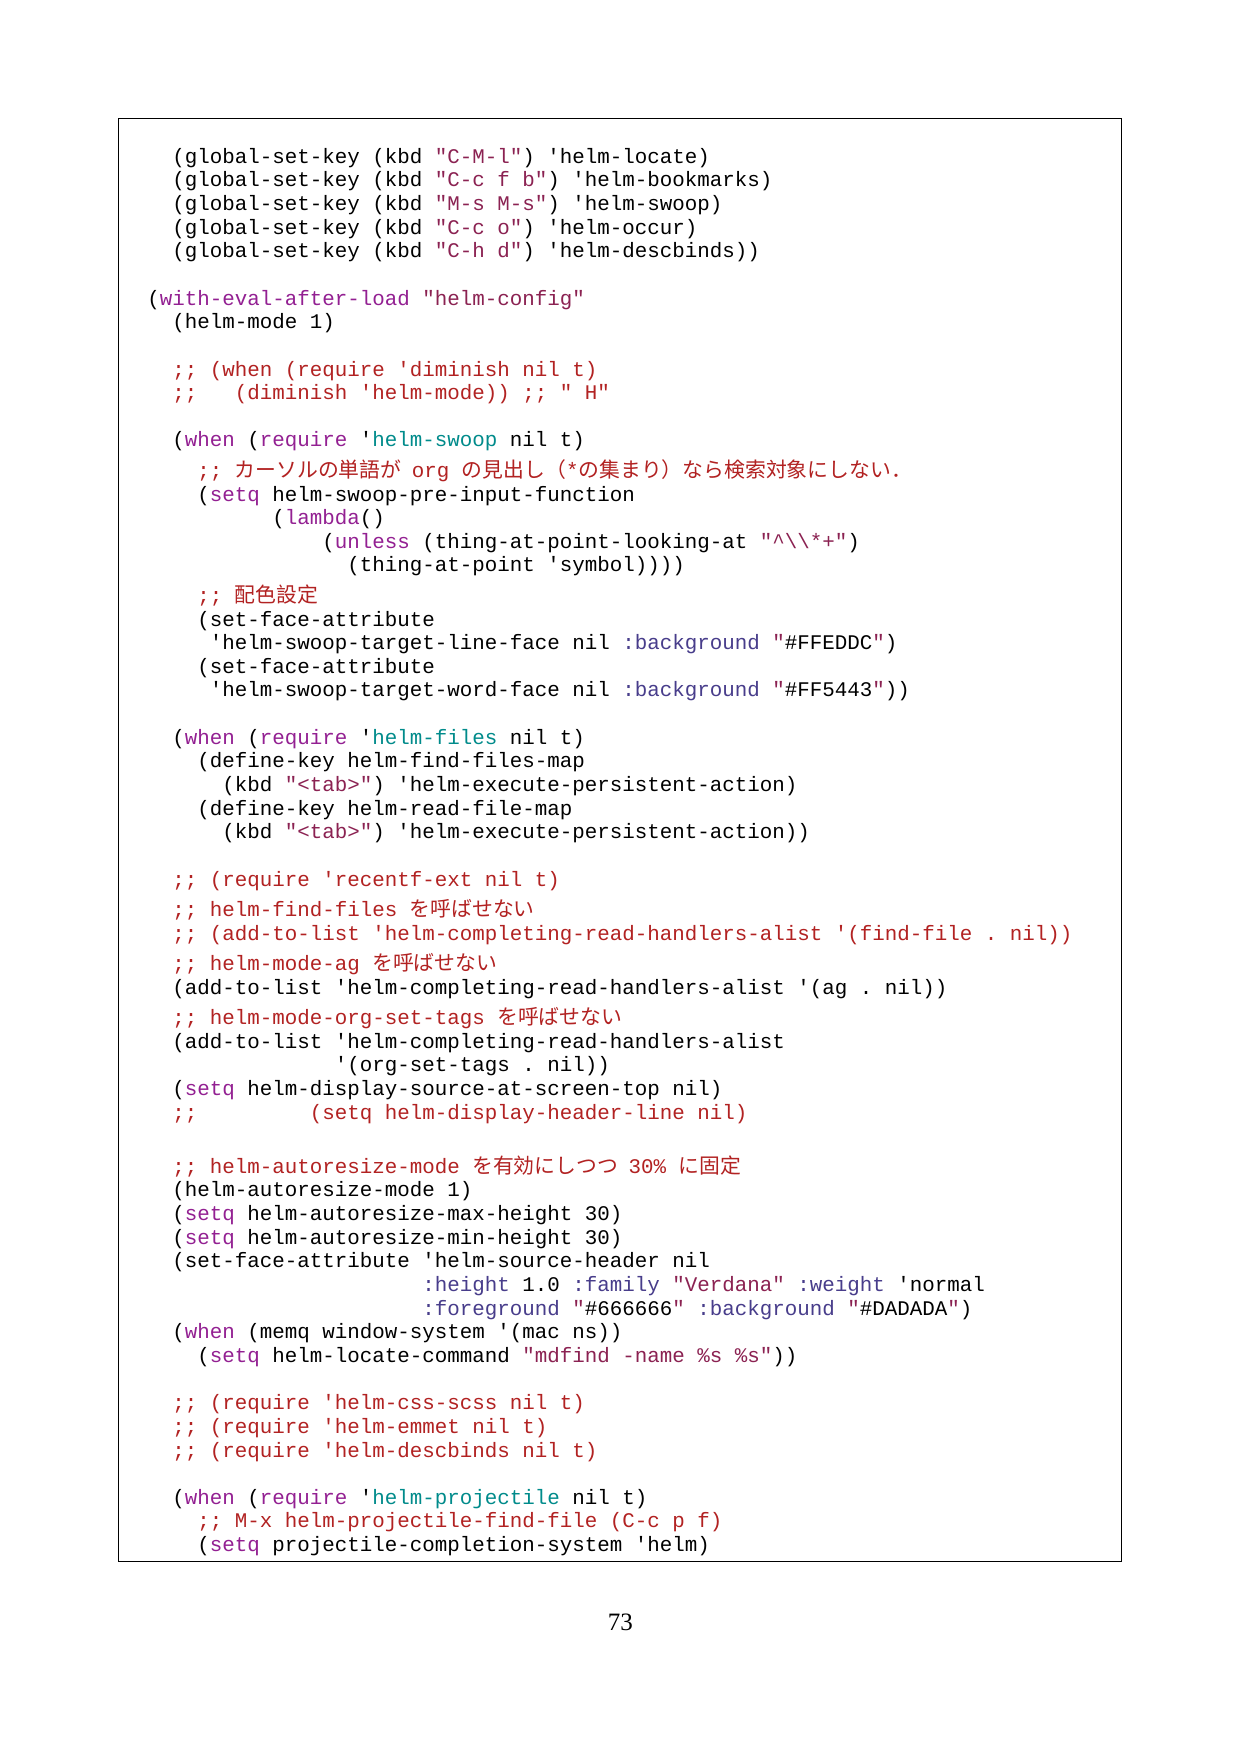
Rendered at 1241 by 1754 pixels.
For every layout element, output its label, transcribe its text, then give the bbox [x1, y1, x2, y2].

text (when (require 'helm-swoop nil t) [119, 426, 1121, 449]
text (setq helm-display-source-at-screen-top nil) [119, 1074, 1121, 1098]
text ;; (diminish 'helm-mode)) ;; " H" [119, 378, 1121, 402]
text :height 1.0 :family "Verdana" :weight 'normal [119, 1270, 1121, 1294]
text (set-face-attribute 'helm-source-header nil [119, 1246, 1121, 1270]
text ;; helm-mode-org-set-tags を呼ばせない [119, 996, 1121, 1027]
text (when (require 'helm-files nil t) [119, 723, 1121, 746]
text ;; (require 'recentf-ext nil t) [119, 865, 1121, 888]
text '(org-set-tags . nil)) [119, 1051, 1121, 1074]
text (thing-at-point 'symbol)))) [119, 551, 1121, 574]
text ;; helm-autoresize-mode を有効にしつつ 30% に固定 [119, 1145, 1121, 1176]
text (lambda() [119, 503, 1121, 527]
text (setq helm-autoresize-min-height 30) [119, 1223, 1121, 1246]
text (when (require 'helm-projectile nil t) [119, 1483, 1121, 1507]
text (global-set-key (kbd "C-c o") 'helm-occur) [119, 213, 1121, 236]
text (global-set-key (kbd "C-h d") 'helm-descbinds)) [119, 236, 1121, 260]
text ;; (setq helm-display-header-line nil) [119, 1098, 1121, 1121]
text (setq helm-locate-command "mdfind -name %s %s")) [119, 1341, 1121, 1365]
text (define-key helm-read-file-map [119, 794, 1121, 817]
text (kbd "<tab>") 'helm-execute-persistent-action) [119, 770, 1121, 794]
text ;; (when (require 'diminish nil t) [119, 354, 1121, 378]
text (set-face-attribute [119, 604, 1121, 628]
text (define-key helm-find-files-map [119, 746, 1121, 770]
text :foreground "#666666" :background "#DADADA") [119, 1294, 1121, 1317]
text (setq helm-swoop-pre-input-function [119, 479, 1121, 503]
text (helm-mode 1) [119, 307, 1121, 331]
text (with-eval-after-load "helm-config" [119, 284, 1121, 307]
text (global-set-key (kbd "M-s M-s") 'helm-swoop) [119, 189, 1121, 213]
text (add-to-list 'helm-completing-read-handlers-alist '(ag . nil)) [119, 973, 1121, 996]
text (setq projectile-completion-system 'helm) [119, 1530, 1121, 1561]
text (set-face-attribute [119, 652, 1121, 676]
text ;; helm-find-files を呼ばせない [119, 888, 1121, 919]
text (unless (thing-at-point-looking-at "^\\*+") [119, 527, 1121, 551]
text (add-to-list 'helm-completing-read-handlers-alist [119, 1027, 1121, 1051]
text 'helm-swoop-target-line-face nil :background "#FFEDDC") [119, 628, 1121, 652]
text ;; (require 'helm-descbinds nil t) [119, 1436, 1121, 1459]
text (helm-autoresize-mode 1) [119, 1176, 1121, 1199]
text 'helm-swoop-target-word-face nil :background "#FF5443")) [119, 676, 1121, 699]
text ;; (add-to-list 'helm-completing-read-handlers-alist '(find-file . nil)) [119, 919, 1121, 942]
text (kbd "<tab>") 'helm-execute-persistent-action)) [119, 817, 1121, 841]
text ;; カーソルの単語が org の見出し（*の集まり）なら検索対象にしない． [119, 449, 1121, 479]
text (global-set-key (kbd "C-c f b") 'helm-bookmarks) [119, 165, 1121, 189]
text ;; (require 'helm-css-scss nil t) [119, 1388, 1121, 1412]
text ;; M-x helm-projectile-find-file (C-c p f) [119, 1507, 1121, 1530]
text ;; 配色設定 [119, 574, 1121, 604]
text (when (memq window-system '(mac ns)) [119, 1317, 1121, 1341]
text ;; helm-mode-ag を呼ばせない [119, 942, 1121, 973]
text ;; (require 'helm-emmet nil t) [119, 1412, 1121, 1436]
text (setq helm-autoresize-max-height 30) [119, 1199, 1121, 1223]
text (global-set-key (kbd "C-M-l") 'helm-locate) [119, 142, 1121, 165]
